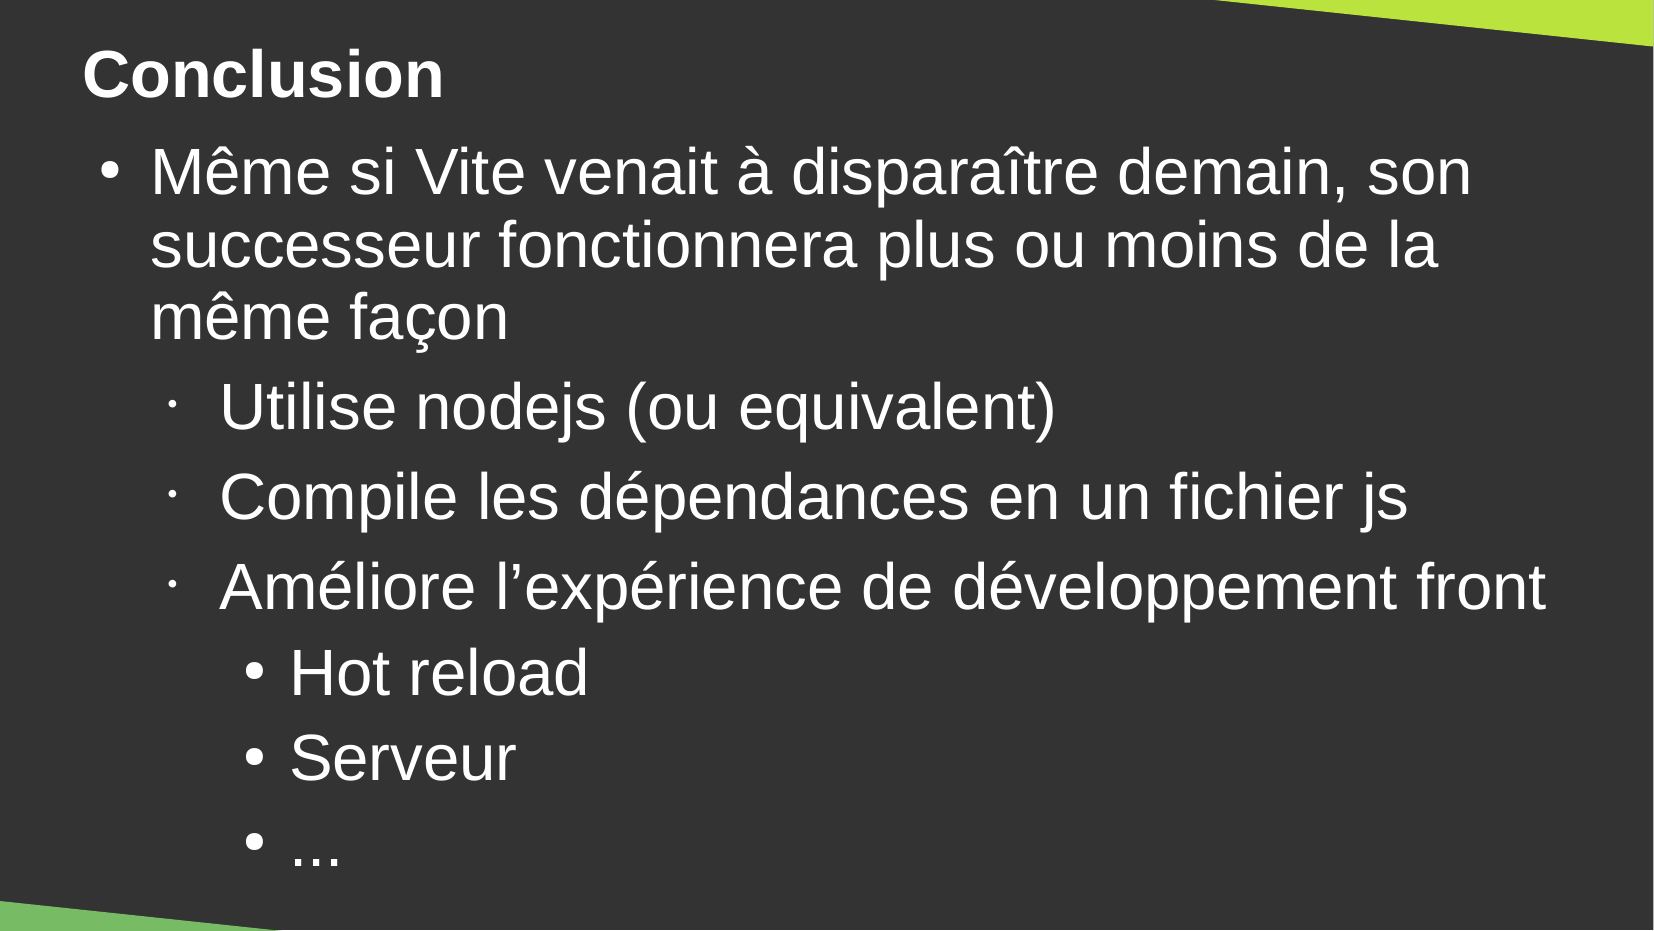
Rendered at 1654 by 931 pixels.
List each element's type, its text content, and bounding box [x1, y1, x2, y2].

list Même si Vite venait à disparaître demain, son successeur fonctionnera plus ou moins de la même façon Utilise nodejs (ou equivalent) Compile les dépendances en un fichier js Améliore l’expérience de développement front Hot reload Serveur ... [80, 135, 1620, 886]
text_box [1214, 0, 1654, 47]
title Conclusion [82, 37, 1571, 114]
text_box [0, 901, 283, 931]
